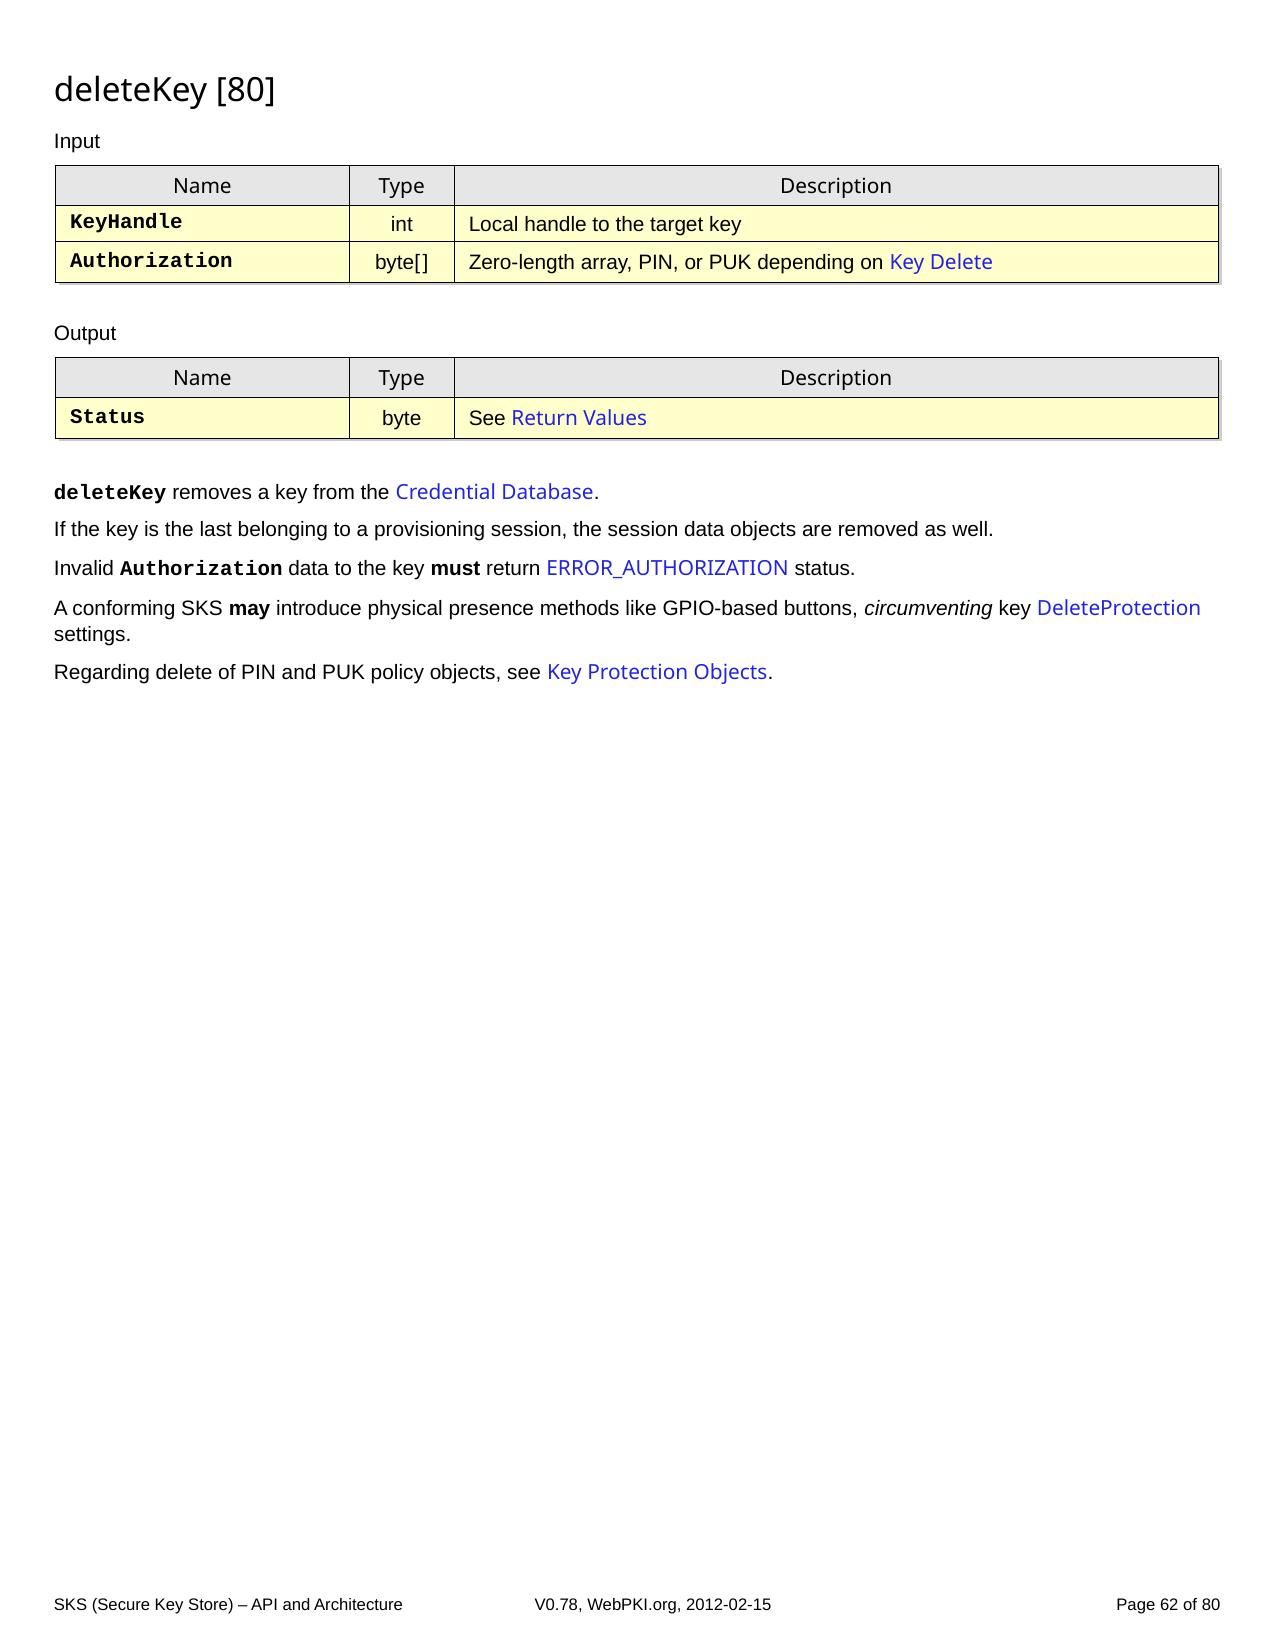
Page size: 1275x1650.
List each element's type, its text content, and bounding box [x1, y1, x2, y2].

table_cell Authorization [56, 242, 349, 282]
table_cell Status [56, 398, 349, 438]
text Output [54, 321, 1221, 345]
table_header Type [350, 166, 454, 205]
subtitle deleteKey [80] [54, 66, 1221, 111]
text Invalid Authorization data to the key must return ERROR_AUTHORIZATION status. [54, 553, 1221, 582]
table_cell byte⁮[ ] [350, 242, 454, 282]
table_header Name [56, 358, 349, 397]
table_cell Zero-length array, PIN, or PUK depending on Key Delete [455, 242, 1218, 282]
text A conforming SKS may introduce physical presence methods like GPIO-based buttons, circumventing key DeleteProtection settings. [54, 593, 1221, 646]
table_header Name [56, 166, 349, 205]
table_header Type [350, 358, 454, 397]
text Input [54, 129, 1221, 153]
table_cell Local handle to the target key [455, 206, 1218, 241]
table_cell KeyHandle [56, 206, 349, 241]
table_header Description [455, 358, 1218, 397]
table_cell int [350, 206, 454, 241]
text deleteKey removes a key from the Credential Database. [54, 477, 1221, 506]
text Regarding delete of PIN and PUK policy objects, see Key Protection Objects. [54, 657, 1221, 686]
table_cell See Return Values [455, 398, 1218, 438]
table_header Description [455, 166, 1218, 205]
table_cell byte [350, 398, 454, 438]
text If the key is the last belonging to a provisioning session, the session data objects are removed as well. [54, 517, 1221, 541]
